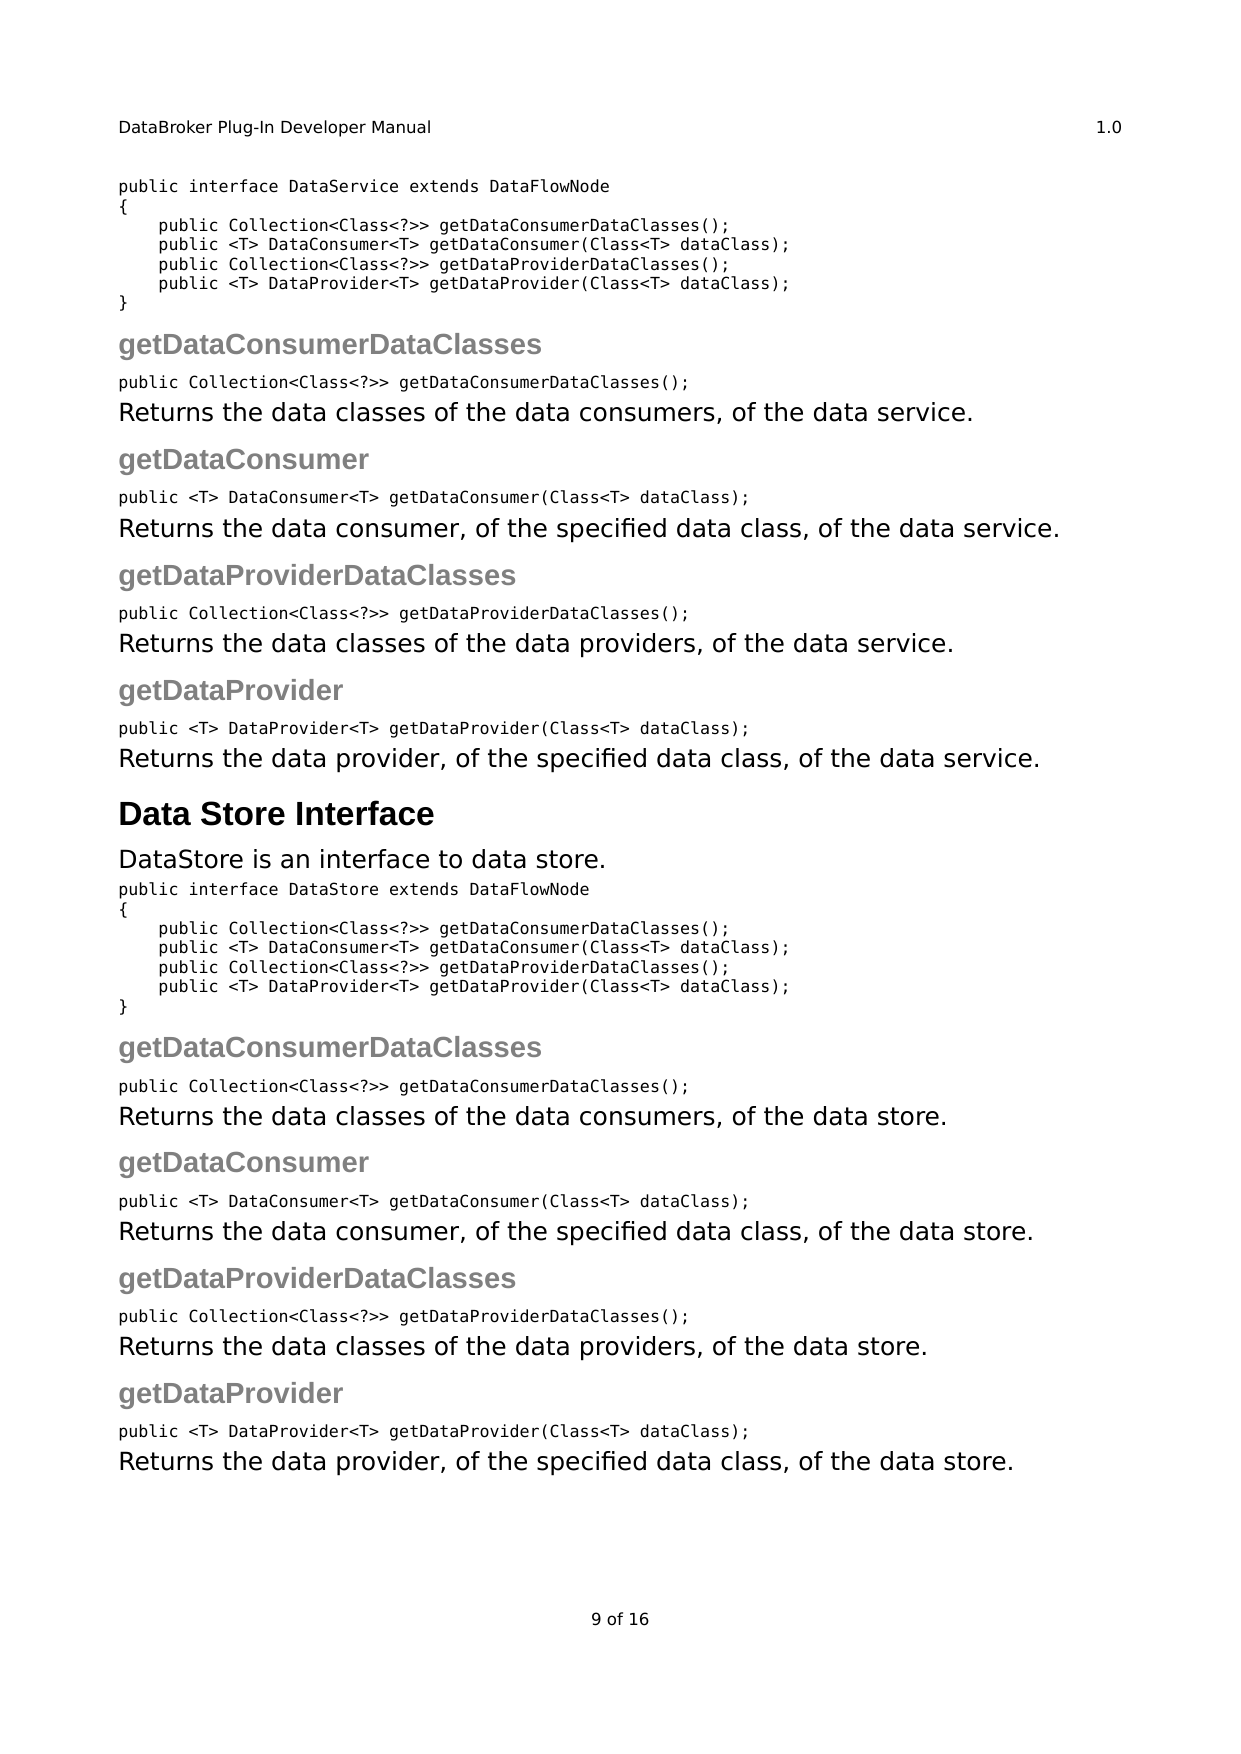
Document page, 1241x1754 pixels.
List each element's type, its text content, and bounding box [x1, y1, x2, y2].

text Returns the data classes of the data providers, of the data service. [118, 629, 1122, 658]
text Returns the data classes of the data providers, of the data store. [118, 1332, 1122, 1361]
subtitle getDataProviderDataClasses [118, 557, 1122, 591]
text public <T> DataConsumer<T> getDataConsumer(Class<T> dataClass); [118, 1192, 1122, 1211]
subtitle getDataConsumerDataClasses [118, 327, 1122, 361]
subtitle getDataProvider [118, 673, 1122, 706]
text public interface DataStore extends DataFlowNode { public Collection<Class<?>> getDataConsumerDataClasses(); public <T> DataConsumer<T> getDataConsumer(Class<T> dataClass); public Collection<Class<?>> getDataProviderDataClasses(); public <T> DataProvider<T> getDataProvider(Class<T> dataClass); } [118, 880, 1122, 1016]
text public <T> DataProvider<T> getDataProvider(Class<T> dataClass); [118, 1422, 1122, 1441]
text Returns the data provider, of the specified data class, of the data service. [118, 744, 1122, 773]
text public Collection<Class<?>> getDataProviderDataClasses(); [118, 1307, 1122, 1326]
subtitle getDataConsumer [118, 442, 1122, 476]
text Returns the data consumer, of the specified data class, of the data service. [118, 514, 1122, 543]
text public <T> DataConsumer<T> getDataConsumer(Class<T> dataClass); [118, 488, 1122, 508]
subtitle Data Store Interface [118, 794, 1122, 833]
subtitle getDataProviderDataClasses [118, 1261, 1122, 1294]
text Returns the data classes of the data consumers, of the data service. [118, 399, 1122, 428]
subtitle getDataProvider [118, 1376, 1122, 1409]
text DataStore is an interface to data store. [118, 845, 1122, 874]
text public Collection<Class<?>> getDataConsumerDataClasses(); [118, 1076, 1122, 1096]
subtitle getDataConsumerDataClasses [118, 1030, 1122, 1064]
text Returns the data consumer, of the specified data class, of the data store. [118, 1217, 1122, 1246]
text public interface DataService extends DataFlowNode { public Collection<Class<?>> getDataConsumerDataClasses(); public <T> DataConsumer<T> getDataConsumer(Class<T> dataClass); public Collection<Class<?>> getDataProviderDataClasses(); public <T> DataProvider<T> getDataProvider(Class<T> dataClass); } [118, 177, 1122, 313]
subtitle getDataConsumer [118, 1146, 1122, 1179]
text Returns the data provider, of the specified data class, of the data store. [118, 1447, 1122, 1476]
text public <T> DataProvider<T> getDataProvider(Class<T> dataClass); [118, 719, 1122, 738]
text public Collection<Class<?>> getDataConsumerDataClasses(); [118, 373, 1122, 393]
text public Collection<Class<?>> getDataProviderDataClasses(); [118, 603, 1122, 623]
text Returns the data classes of the data consumers, of the data store. [118, 1102, 1122, 1131]
